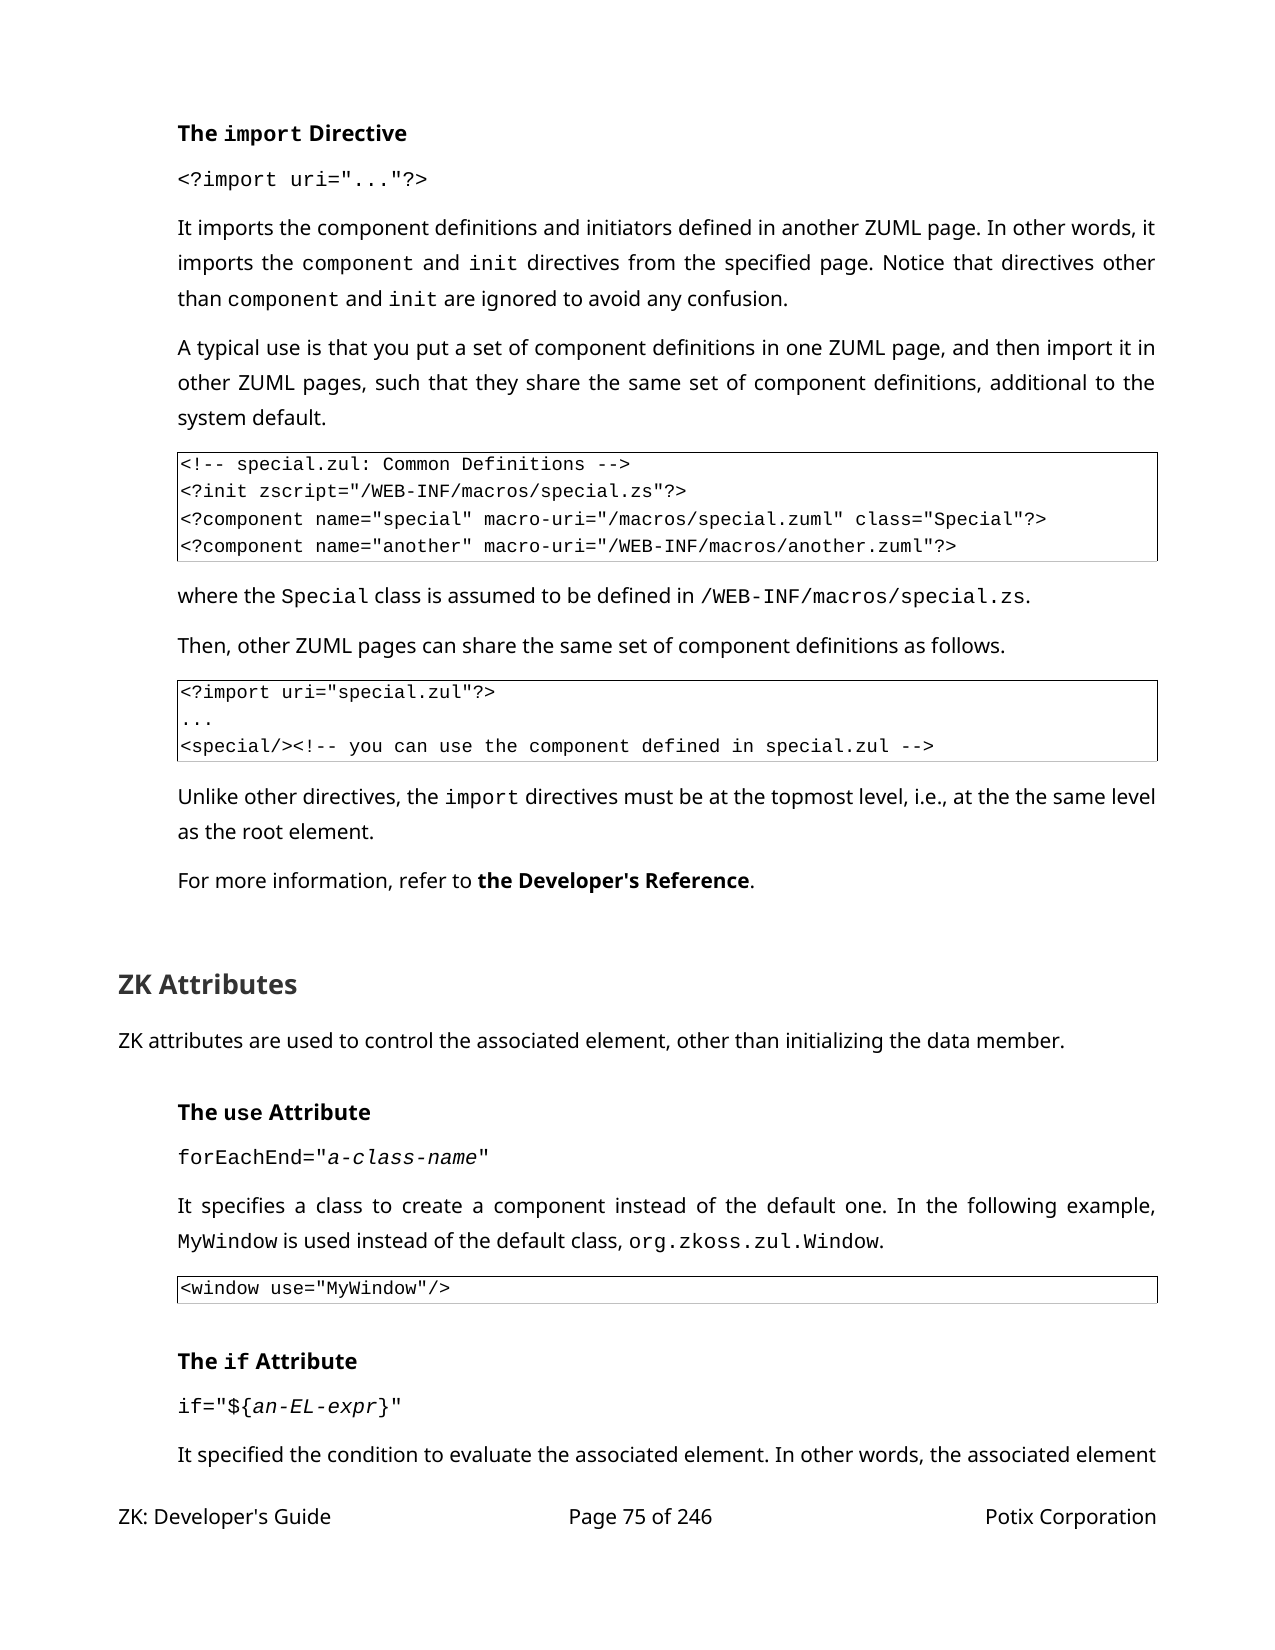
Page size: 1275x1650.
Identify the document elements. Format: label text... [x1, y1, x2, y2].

text Then, other ZUML pages can share the same set of component definitions as follows. [177, 631, 1157, 659]
subtitle The use Attribute [177, 1097, 1157, 1127]
text <?import uri="..."?> [177, 169, 1157, 192]
text ... [178, 707, 1157, 731]
text <window use="MyWindow"/> [178, 1277, 1157, 1303]
text It imports the component definitions and initiators defined in another ZUML page. In other words, it imports the component and init directives from the specified page. Notice that directives other than component and init are ignored to avoid any confusion. [177, 213, 1157, 312]
subtitle The import Directive [177, 118, 1157, 148]
text It specifies a class to create a component instead of the default one. In the following example, MyWindow is used instead of the default class, org.zkoss.zul.Window. [177, 1191, 1157, 1255]
text <!-- special.zul: Common Definitions --> [178, 453, 1157, 476]
text <?component name="special" macro-uri="/macros/special.zuml" class="Special"?> [178, 507, 1157, 531]
text Unlike other directives, the import directives must be at the topmost level, i.e., at the the same level as the root element. [177, 782, 1157, 846]
text <?init zscript="/WEB-INF/macros/special.zs"?> [178, 479, 1157, 504]
subtitle ZK Attributes [118, 965, 1157, 1002]
text <?import uri="special.zul"?> [178, 681, 1157, 704]
text For more information, refer to the Developer's Reference. [177, 866, 1157, 894]
text <special/><!-- you can use the component defined in special.zul --> [178, 734, 1157, 761]
text It specified the condition to evaluate the associated element. In other words, the associated element [177, 1441, 1157, 1469]
text where the Special class is assumed to be defined in /WEB-INF/macros/special.zs. [177, 582, 1157, 610]
text if="${an-EL-expr}" [177, 1396, 1157, 1420]
text A typical use is that you put a set of component definitions in one ZUML page, and then import it in other ZUML pages, such that they share the same set of component definitions, additional to the system default. [177, 333, 1157, 432]
text ZK attributes are used to control the associated element, other than initializing the data member. [118, 1026, 1157, 1054]
text <?component name="another" macro-uri="/WEB-INF/macros/another.zuml"?> [178, 534, 1157, 561]
subtitle The if Attribute [177, 1346, 1157, 1376]
text forEachEnd="a-class-name" [177, 1147, 1157, 1171]
